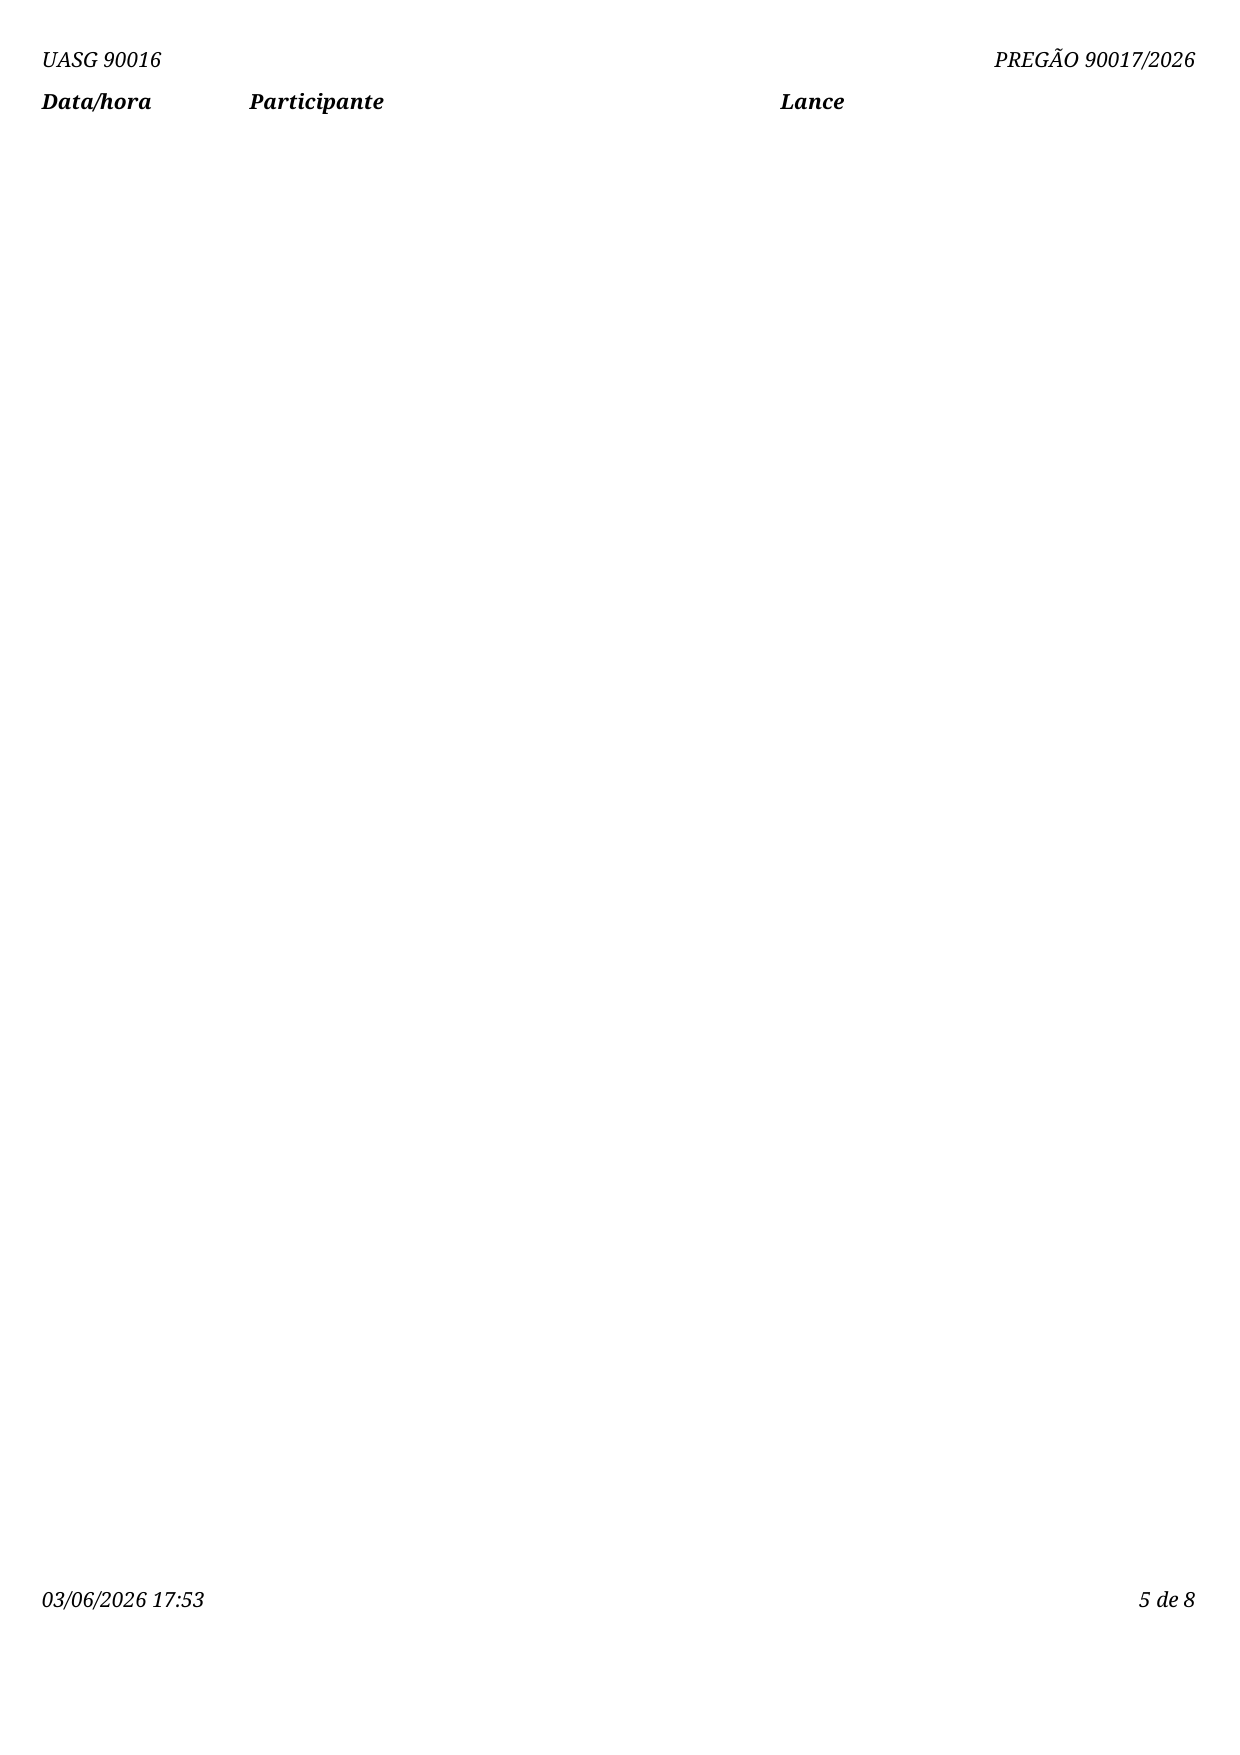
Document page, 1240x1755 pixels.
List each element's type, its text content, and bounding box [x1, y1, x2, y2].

text Data/hora Participante Lance [42, 87, 1198, 116]
